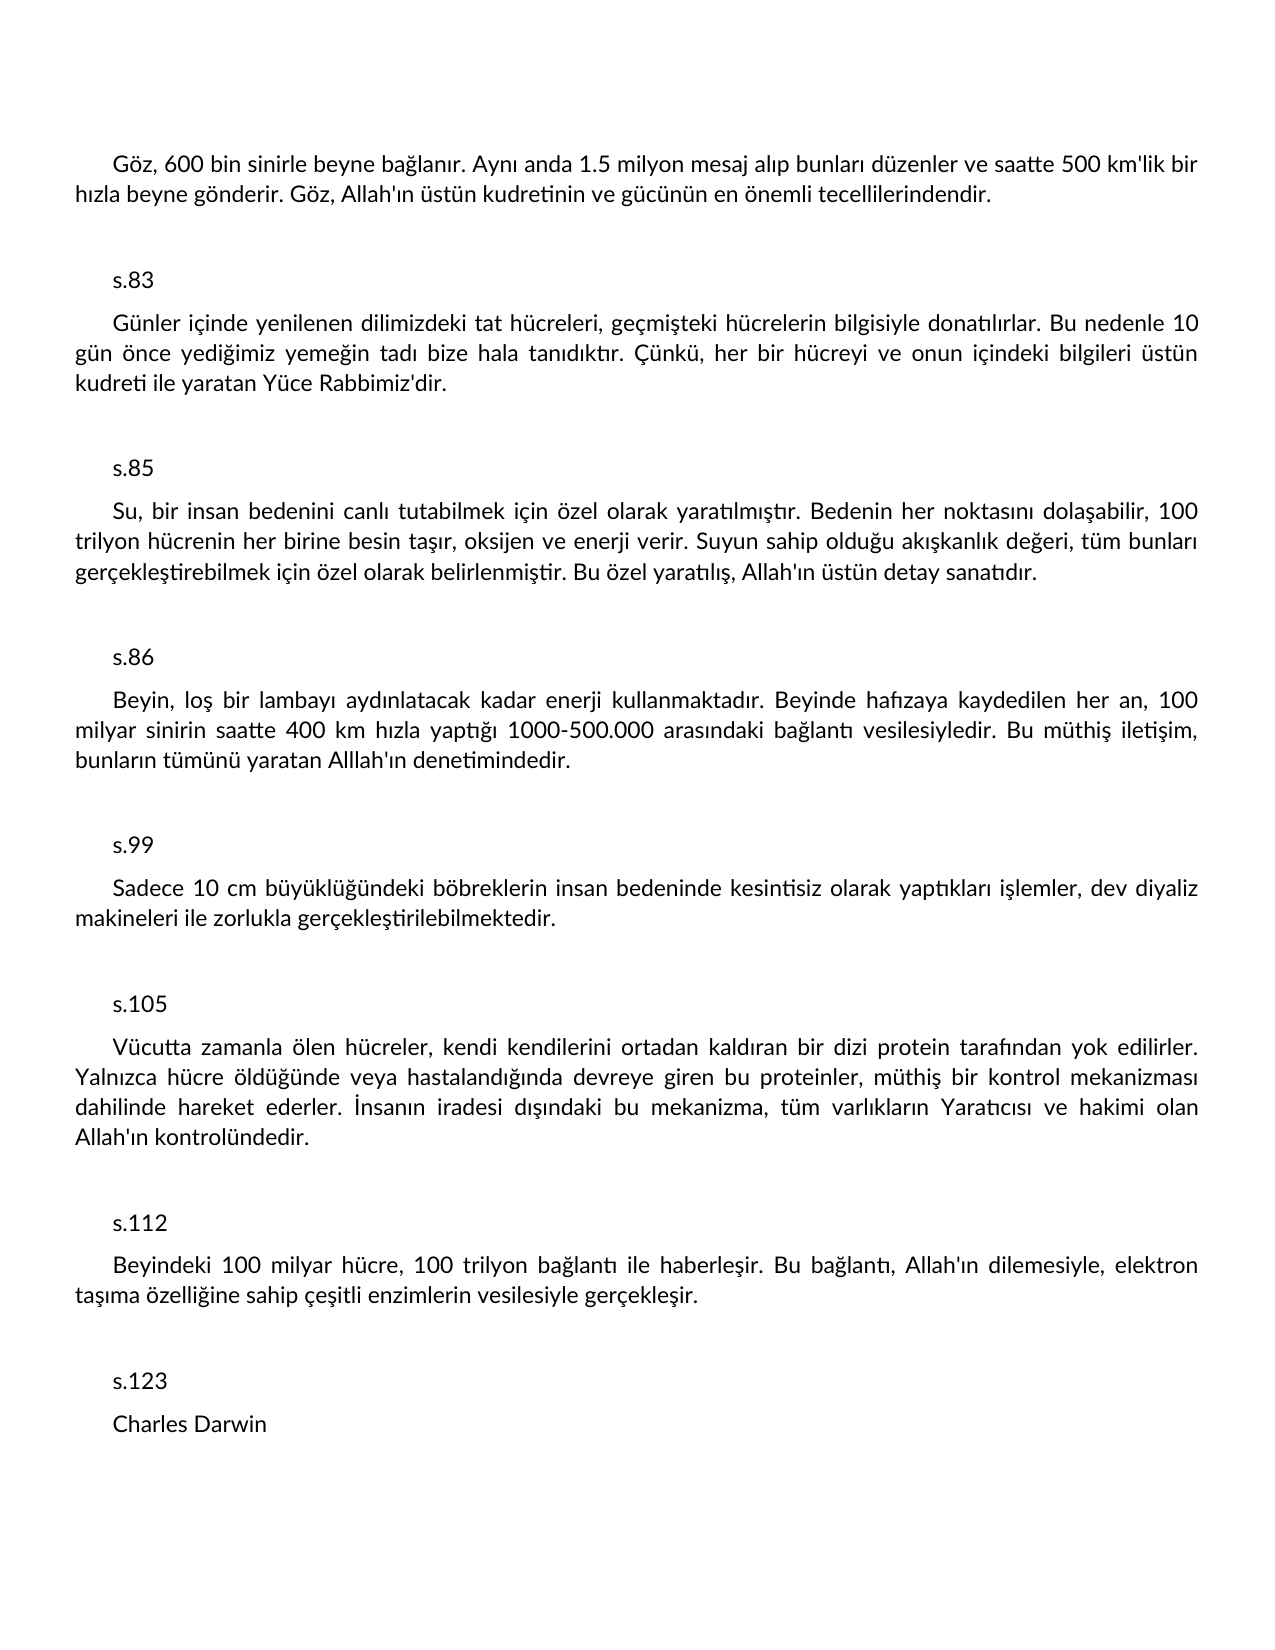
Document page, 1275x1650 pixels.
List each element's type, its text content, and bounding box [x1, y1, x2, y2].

text Su, bir insan bedenini canlı tutabilmek için özel olarak yaratılmıştır. Bedenin her noktasını dolaşabilir, 100 trilyon hücrenin her birine besin taşır, oksijen ve enerji verir. Suyun sahip olduğu akışkanlık değeri, tüm bunları gerçekleştirebilmek için özel olarak belirlenmiştir. Bu özel yaratılış, Allah'ın üstün detay sanatıdır. [75, 497, 1200, 585]
text s.112 [75, 1208, 1200, 1236]
text Beyin, loş bir lambayı aydınlatacak kadar enerji kullanmaktadır. Beyinde hafızaya kaydedilen her an, 100 milyar sinirin saatte 400 km hızla yaptığı 1000-500.000 arasındaki bağlantı vesilesiyledir. Bu müthiş iletişim, bunların tümünü yaratan Alllah'ın denetimindedir. [75, 685, 1200, 773]
text s.83 [75, 266, 1200, 293]
text s.86 [75, 643, 1200, 670]
text Beyindeki 100 milyar hücre, 100 trilyon bağlantı ile haberleşir. Bu bağlantı, Allah'ın dilemesiyle, elektron taşıma özelliğine sahip çeşitli enzimlerin vesilesiyle gerçekleşir. [75, 1251, 1200, 1309]
text Charles Darwin [75, 1409, 1200, 1437]
text Günler içinde yenilenen dilimizdeki tat hücreleri, geçmişteki hücrelerin bilgisiyle donatılırlar. Bu nedenle 10 gün önce yediğimiz yemeğin tadı bize hala tanıdıktır. Çünkü, her bir hücreyi ve onun içindeki bilgileri üstün kudreti ile yaratan Yüce Rabbimiz'dir. [75, 308, 1200, 396]
text Sadece 10 cm büyüklüğündeki böbreklerin insan bedeninde kesintisiz olarak yaptıkları işlemler, dev diyaliz makineleri ile zorlukla gerçekleştirilebilmektedir. [75, 874, 1200, 932]
text s.99 [75, 831, 1200, 859]
text s.123 [75, 1367, 1200, 1394]
text Göz, 600 bin sinirle beyne bağlanır. Aynı anda 1.5 milyon mesaj alıp bunları düzenler ve saatte 500 km'lik bir hızla beyne gönderir. Göz, Allah'ın üstün kudretinin ve gücünün en önemli tecellilerindendir. [75, 150, 1200, 208]
text s.85 [75, 454, 1200, 482]
text s.105 [75, 989, 1200, 1017]
text Vücutta zamanla ölen hücreler, kendi kendilerini ortadan kaldıran bir dizi protein tarafından yok edilirler. Yalnızca hücre öldüğünde veya hastalandığında devreye giren bu proteinler, müthiş bir kontrol mekanizması dahilinde hareket ederler. İnsanın iradesi dışındaki bu mekanizma, tüm varlıkların Yaratıcısı ve hakimi olan Allah'ın kontrolündedir. [75, 1032, 1200, 1150]
